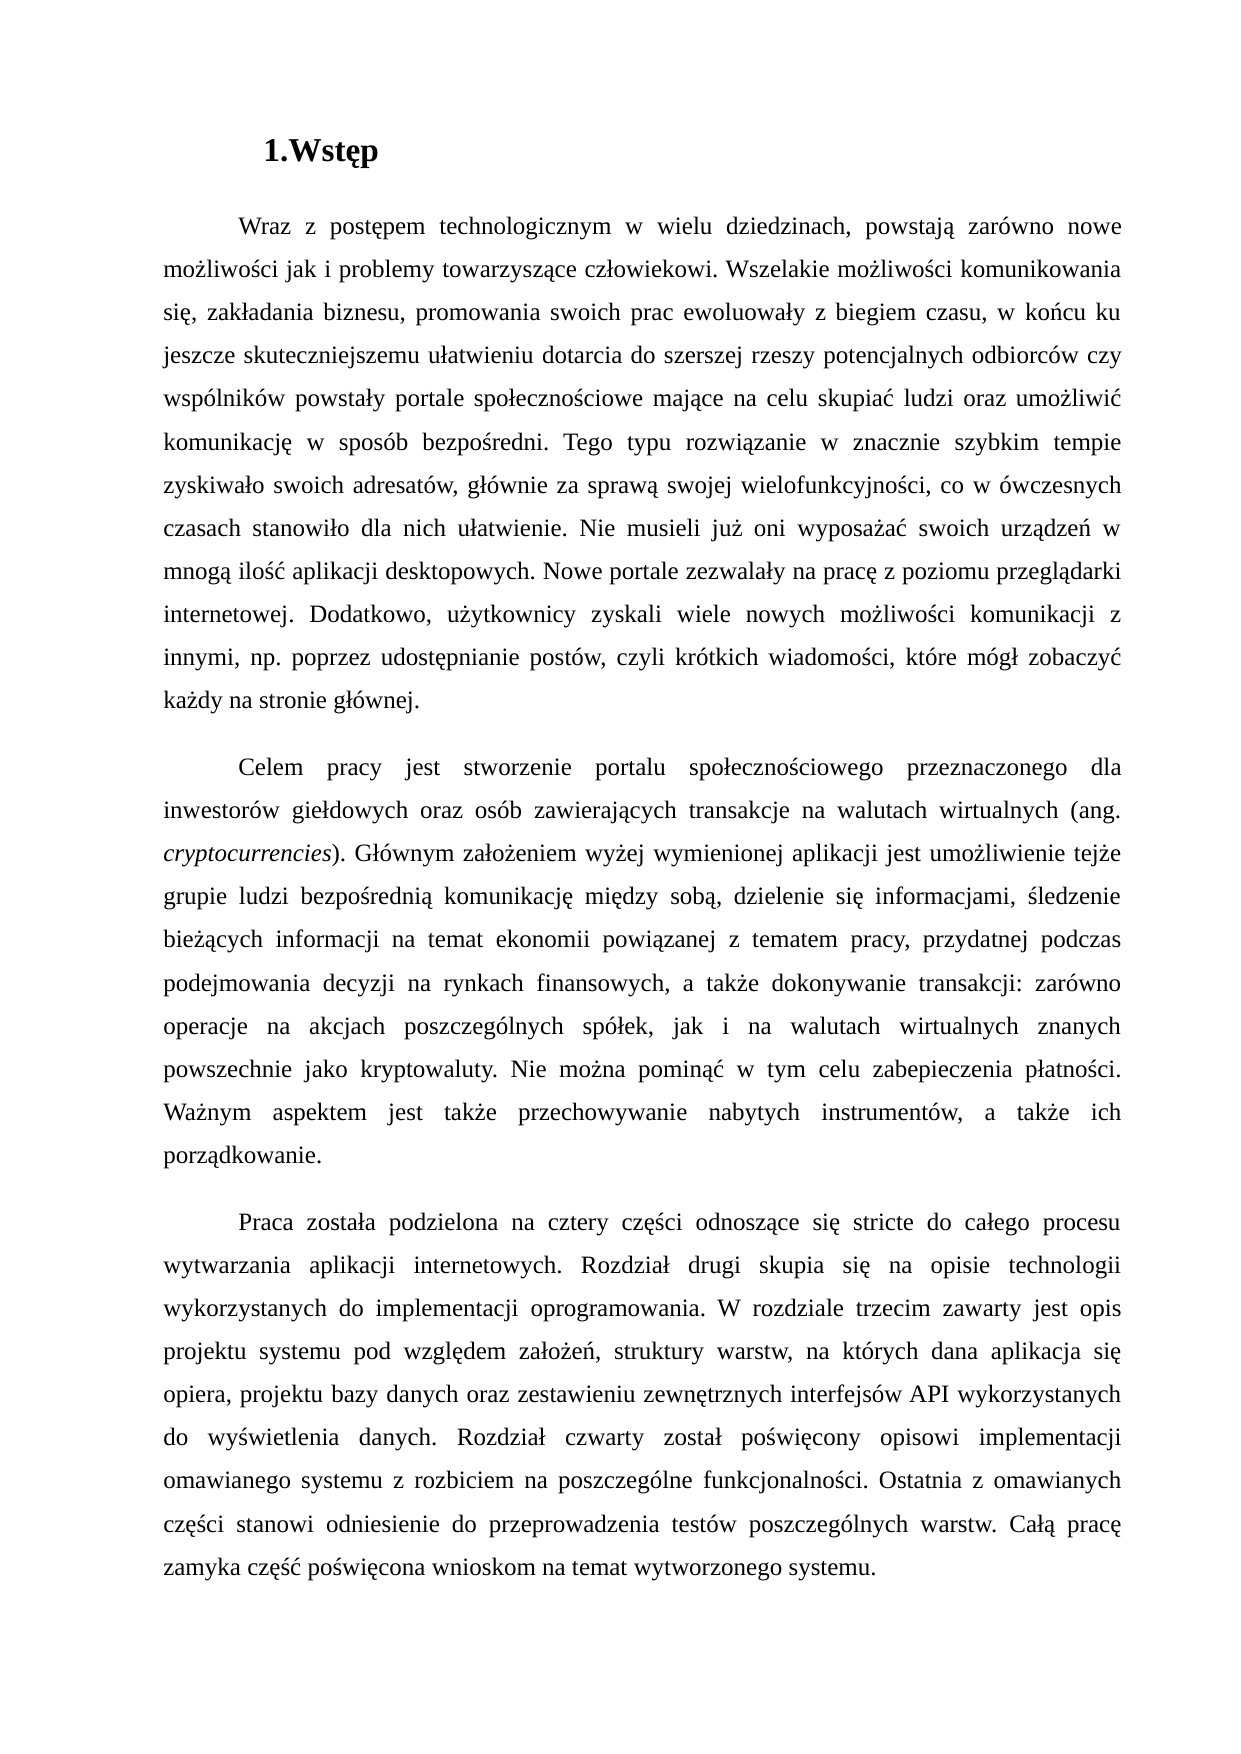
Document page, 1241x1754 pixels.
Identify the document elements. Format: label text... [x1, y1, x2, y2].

text Wraz z postępem technologicznym w wielu dziedzinach, powstają zarówno nowe możliwości jak i problemy towarzyszące człowiekowi. Wszelakie możliwości komunikowania się, zakładania biznesu, promowania swoich prac ewoluowały z biegiem czasu, w końcu ku jeszcze skuteczniejszemu ułatwieniu dotarcia do szerszej rzeszy potencjalnych odbiorców czy wspólników powstały portale społecznościowe mające na celu skupiać ludzi oraz umożliwić komunikację w sposób bezpośredni. Tego typu rozwiązanie w znacznie szybkim tempie zyskiwało swoich adresatów, głównie za sprawą swojej wielofunkcyjności, co w ówczesnych czasach stanowiło dla nich ułatwienie. Nie musieli już oni wyposażać swoich urządzeń w mnogą ilość aplikacji desktopowych. Nowe portale zezwalały na pracę z poziomu przeglądarki internetowej. Dodatkowo, użytkownicy zyskali wiele nowych możliwości komunikacji z innymi, np. poprzez udostępnianie postów, czyli krótkich wiadomości, które mógł zobaczyć każdy na stronie głównej. [163, 211, 1122, 714]
text Celem pracy jest stworzenie portalu społecznościowego przeznaczonego dla inwestorów giełdowych oraz osób zawierających transakcje na walutach wirtualnych (ang. cryptocurrencies). Głównym założeniem wyżej wymienionej aplikacji jest umożliwienie tejże grupie ludzi bezpośrednią komunikację między sobą, dzielenie się informacjami, śledzenie bieżących informacji na temat ekonomii powiązanej z tematem pracy, przydatnej podczas podejmowania decyzji na rynkach finansowych, a także dokonywanie transakcji: zarówno operacje na akcjach poszczególnych spółek, jak i na walutach wirtualnych znanych powszechnie jako kryptowaluty. Nie można pominąć w tym celu zabepieczenia płatności. Ważnym aspektem jest także przechowywanie nabytych instrumentów, a także ich porządkowanie. [163, 752, 1122, 1169]
text Praca została podzielona na cztery części odnoszące się stricte do całego procesu wytwarzania aplikacji internetowych. Rozdział drugi skupia się na opisie technologii wykorzystanych do implementacji oprogramowania. W rozdziale trzecim zawarty jest opis projektu systemu pod względem założeń, struktury warstw, na których dana aplikacja się opiera, projektu bazy danych oraz zestawieniu zewnętrznych interfejsów API wykorzystanych do wyświetlenia danych. Rozdział czwarty został poświęcony opisowi implementacji omawianego systemu z rozbiciem na poszczególne funkcjonalności. Ostatnia z omawianych części stanowi odniesienie do przeprowadzenia testów poszczególnych warstw. Całą pracę zamyka część poświęcona wnioskom na temat wytworzonego systemu. [163, 1207, 1122, 1581]
text 1.Wstęp [163, 130, 1122, 168]
